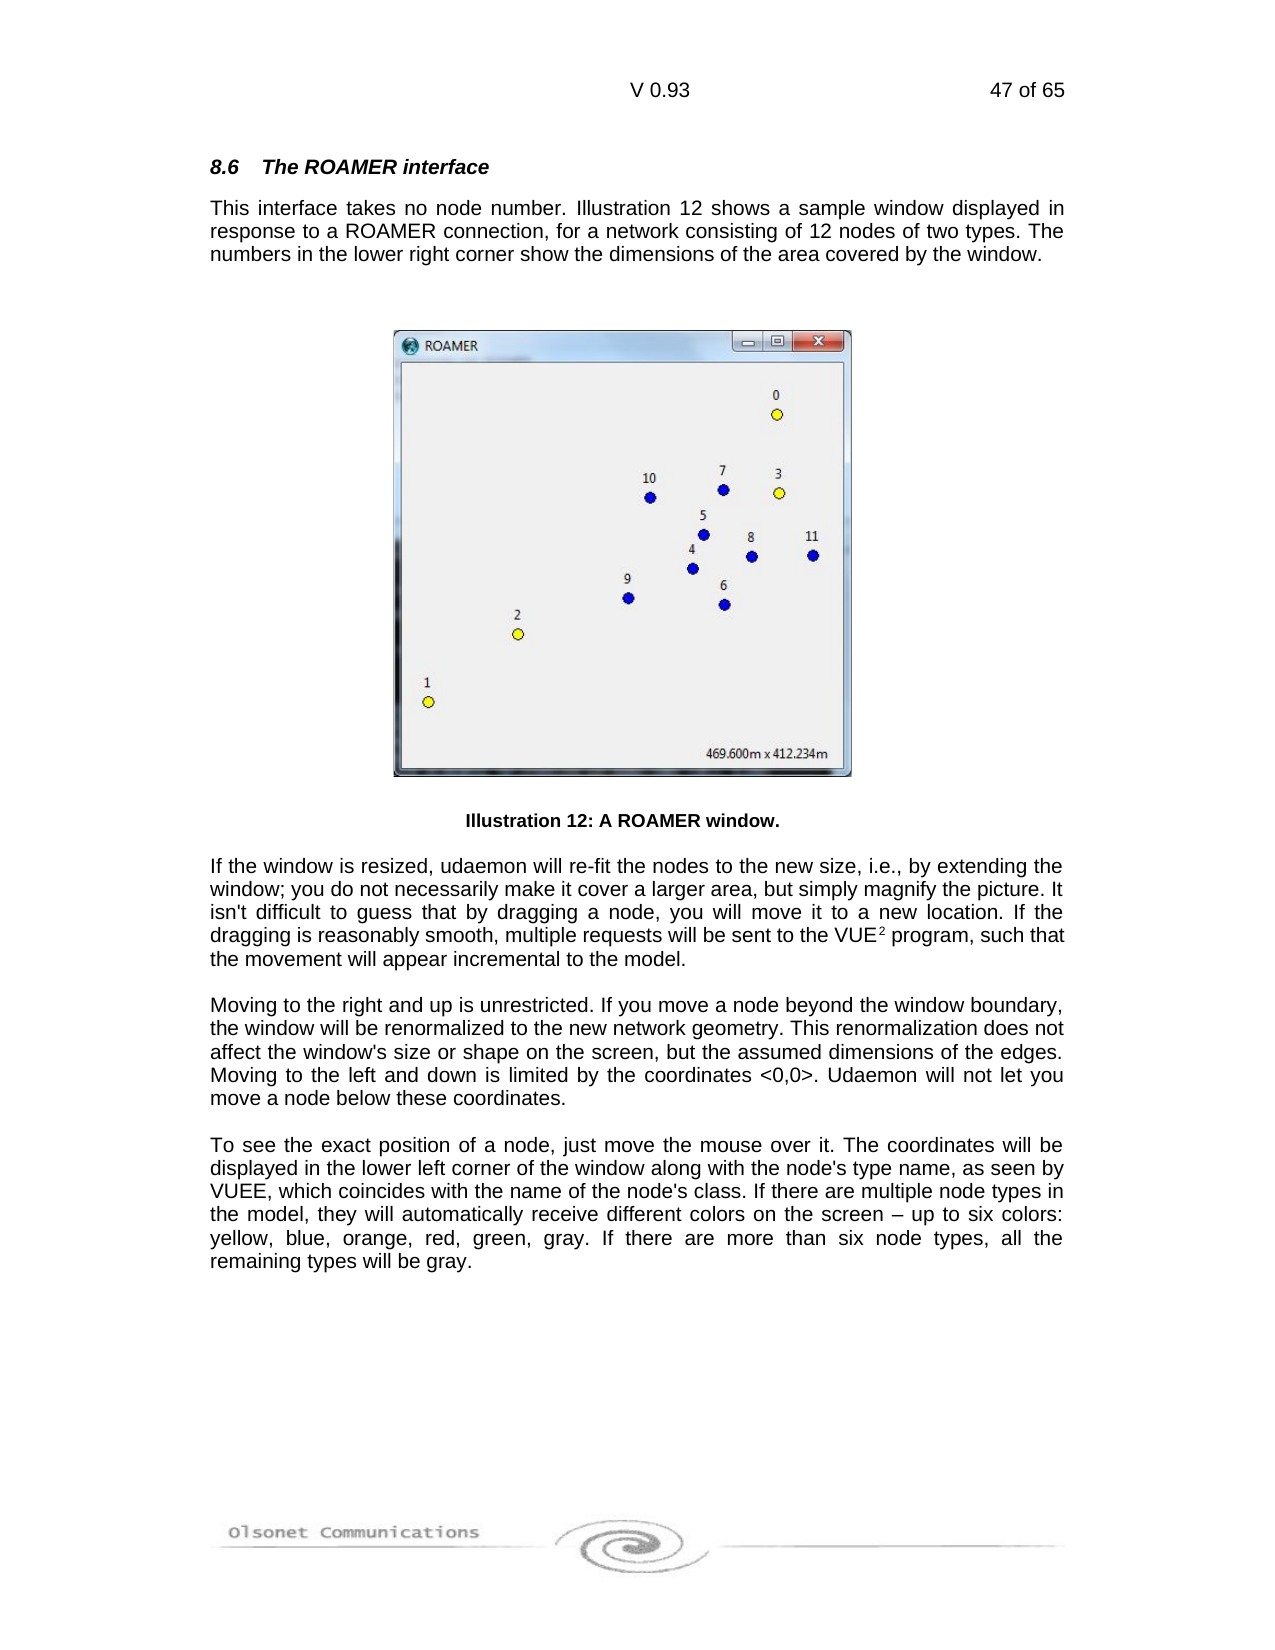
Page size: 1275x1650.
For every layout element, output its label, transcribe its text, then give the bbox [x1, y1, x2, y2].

text To see the exact position of a node, just move the mouse over it. The coordinates will be displayed in the lower left corner of the window along with the node's type name, as seen by VUEE, which coincides with the name of the node's class. If there are multiple node types in the model, they will automatically receive different colors on the screen – up to six colors: yellow, blue, orange, red, green, gray. If there are more than six node types, all the remaining types will be gray. [210, 1133, 1065, 1272]
picture [393, 330, 852, 777]
text Illustration 12: A ROAMER window. [393, 810, 852, 831]
text Moving to the right and up is unrestricted. If you move a node beyond the window boundary, the window will be renormalized to the new network geometry. This renormalization does not affect the window's size or shape on the screen, but the assumed dimensions of the edges. Moving to the left and down is limited by the coordinates <0,0>. Udaemon will not let you move a node below these coordinates. [210, 994, 1065, 1110]
text If the window is resized, udaemon will re-fit the nodes to the new size, i.e., by extending the window; you do not necessarily make it cover a larger area, but simply magnify the picture. It isn't difficult to guess that by dragging a node, you will move it to a new location. If the dragging is reasonably smooth, multiple requests will be sent to the VUE2 program, such that the movement will appear incremental to the model. [210, 854, 1065, 971]
picture [210, 1504, 1065, 1596]
subtitle The ROAMER interface [210, 155, 1065, 179]
text This interface takes no node number. Illustration 12 shows a sample window displayed in response to a ROAMER connection, for a network consisting of 12 nodes of two types. The numbers in the lower right corner show the dimensions of the area covered by the window. [210, 196, 1065, 266]
